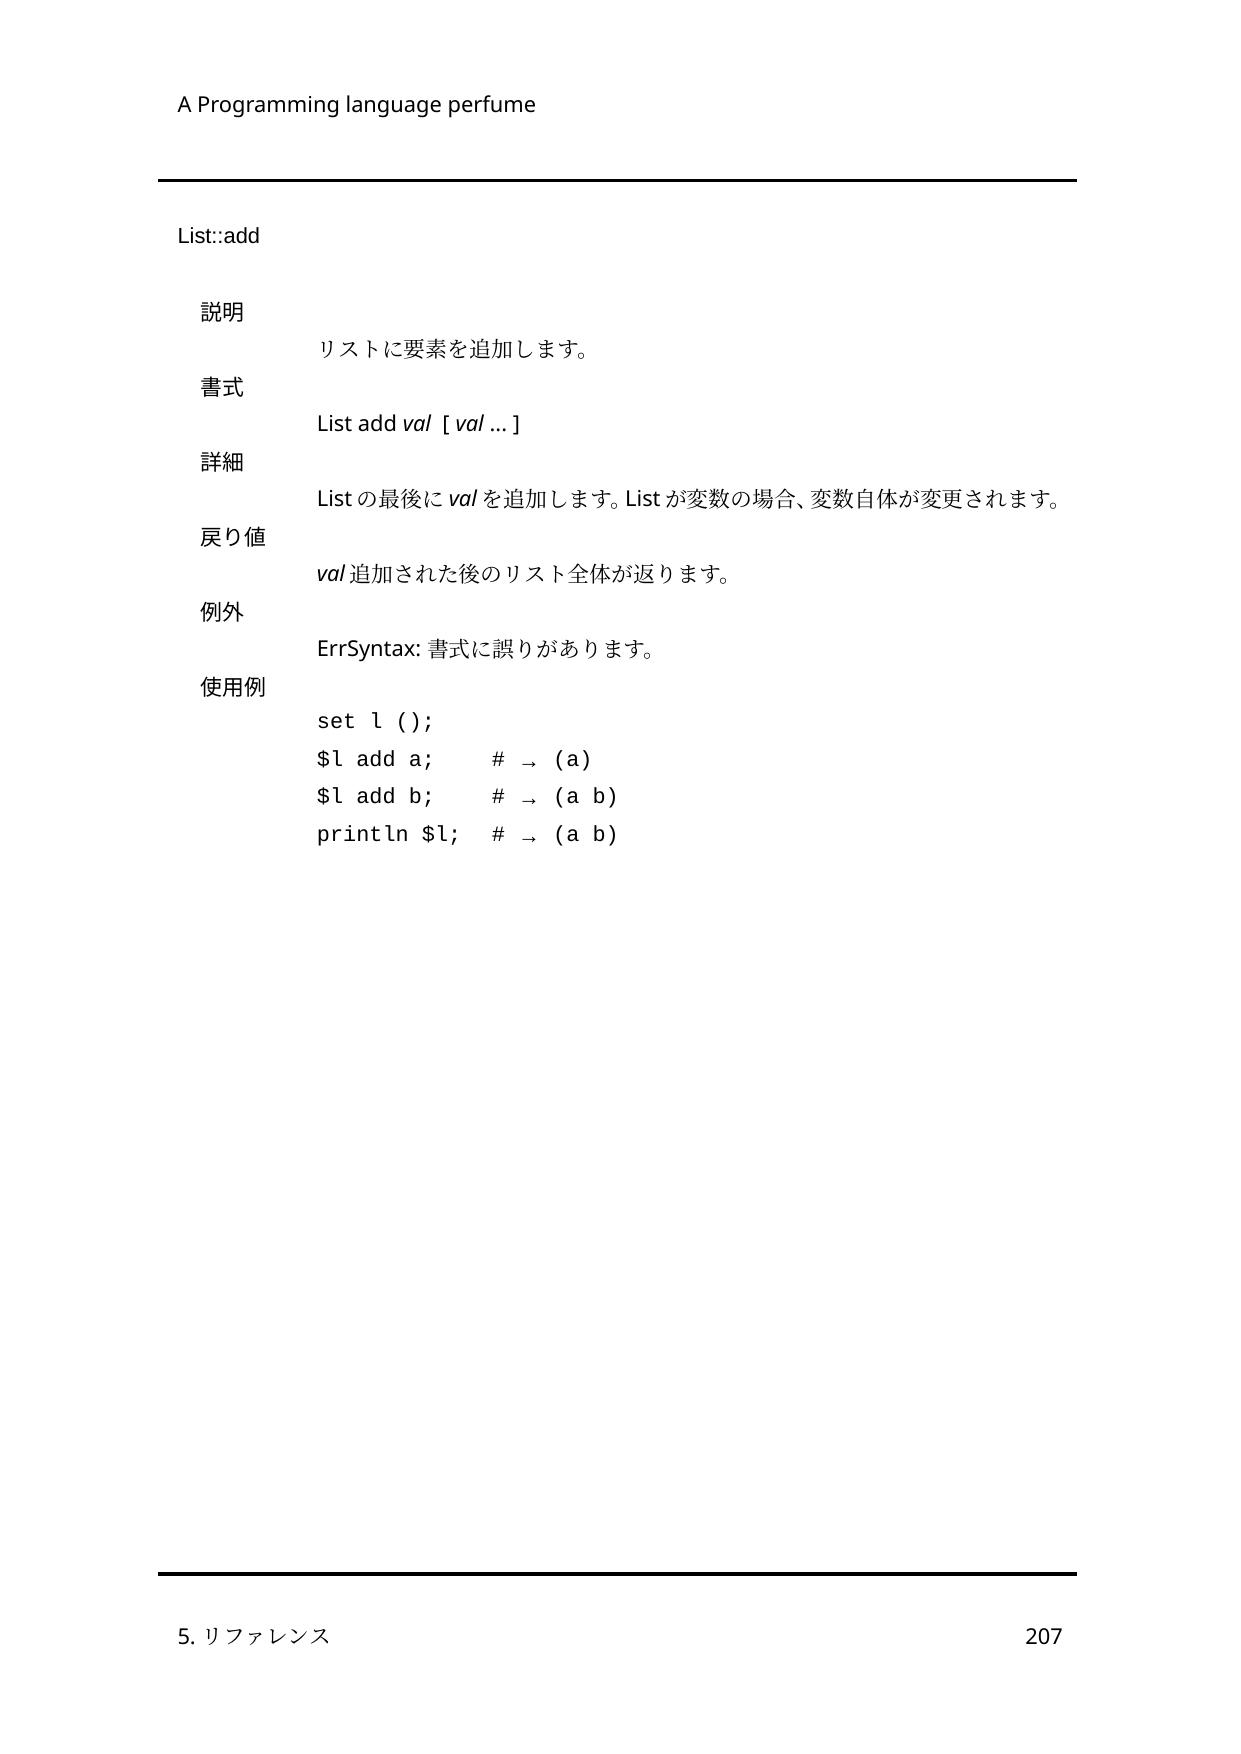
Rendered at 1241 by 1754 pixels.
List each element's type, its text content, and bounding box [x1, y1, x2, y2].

table_header 説明 [200, 292, 317, 367]
table_header リストに要素を追加します。 [317, 292, 1063, 367]
subtitle List::add [177, 217, 1063, 254]
table_cell 例外 [200, 592, 317, 667]
table_cell List add val [ val ... ] [317, 367, 1063, 442]
table_cell 詳細 [200, 442, 317, 517]
table_cell set l (); $l add a; # → (a) $l add b; # → (a b) println $l; # → (a b) [317, 667, 1063, 854]
table_cell Listの最後にvalを追加します。Listが変数の場合、変数自体が変更されます。 [317, 442, 1063, 517]
table_cell ErrSyntax: 書式に誤りがあります。 [317, 592, 1063, 667]
table_cell 使用例 [200, 667, 317, 854]
table_cell val追加された後のリスト全体が返ります。 [317, 517, 1063, 592]
table_cell 戻り値 [200, 517, 317, 592]
table_cell 書式 [200, 367, 317, 442]
